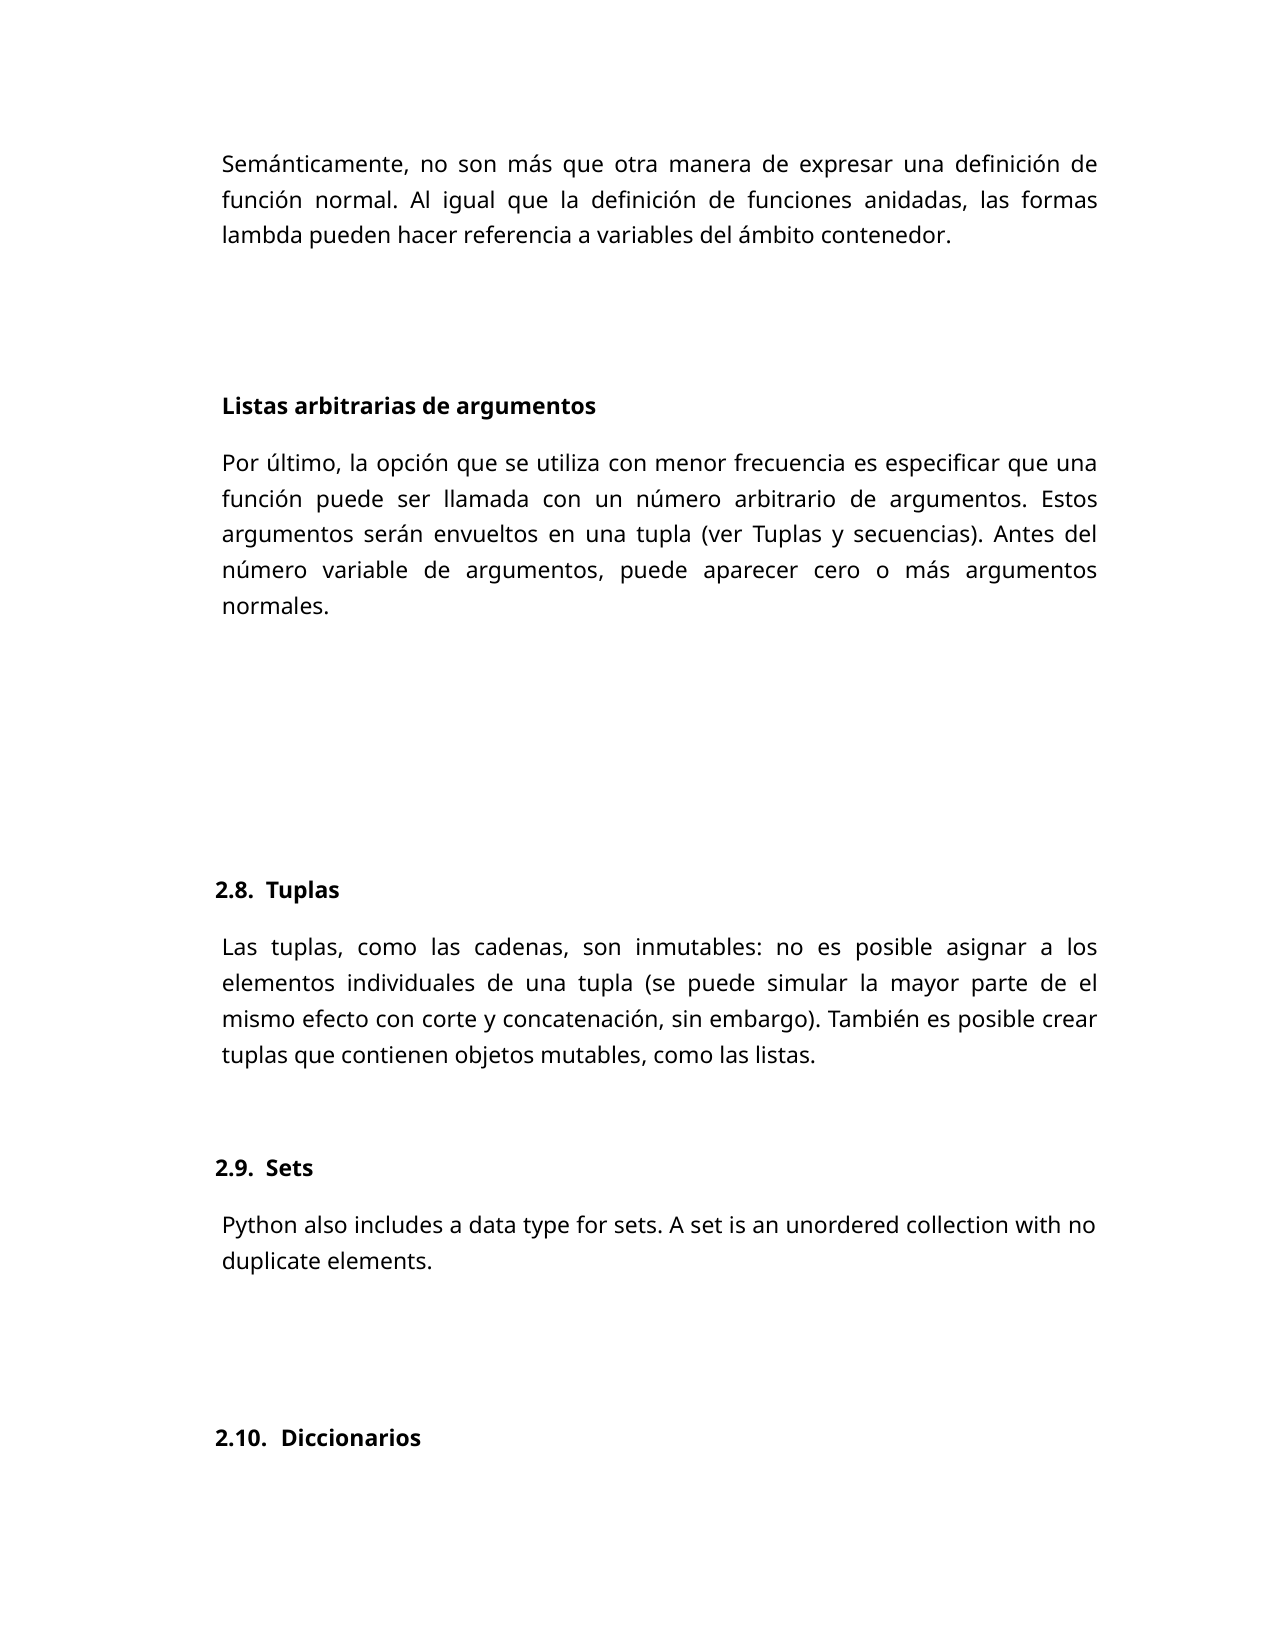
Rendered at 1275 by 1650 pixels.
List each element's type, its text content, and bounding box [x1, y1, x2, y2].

list Tuplas [215, 874, 1098, 905]
text Por último, la opción que se utiliza con menor frecuencia es especificar que una función puede ser llamada con un número arbitrario de argumentos. Estos argumentos serán envueltos en una tupla (ver Tuplas y secuencias). Antes del número variable de argumentos, puede aparecer cero o más argumentos normales. [222, 447, 1098, 622]
list Diccionarios [215, 1422, 1098, 1453]
text Python also includes a data type for sets. A set is an unordered collection with no duplicate elements. [222, 1209, 1098, 1276]
list Sets [215, 1152, 1098, 1183]
text Semánticamente, no son más que otra manera de expresar una definición de función normal. Al igual que la definición de funciones anidadas, las formas lambda pueden hacer referencia a variables del ámbito contenedor. [222, 148, 1098, 251]
text Listas arbitrarias de argumentos [222, 390, 1098, 421]
text Las tuplas, como las cadenas, son inmutables: no es posible asignar a los elementos individuales de una tupla (se puede simular la mayor parte de el mismo efecto con corte y concatenación, sin embargo). También es posible crear tuplas que contienen objetos mutables, como las listas. [222, 931, 1098, 1070]
